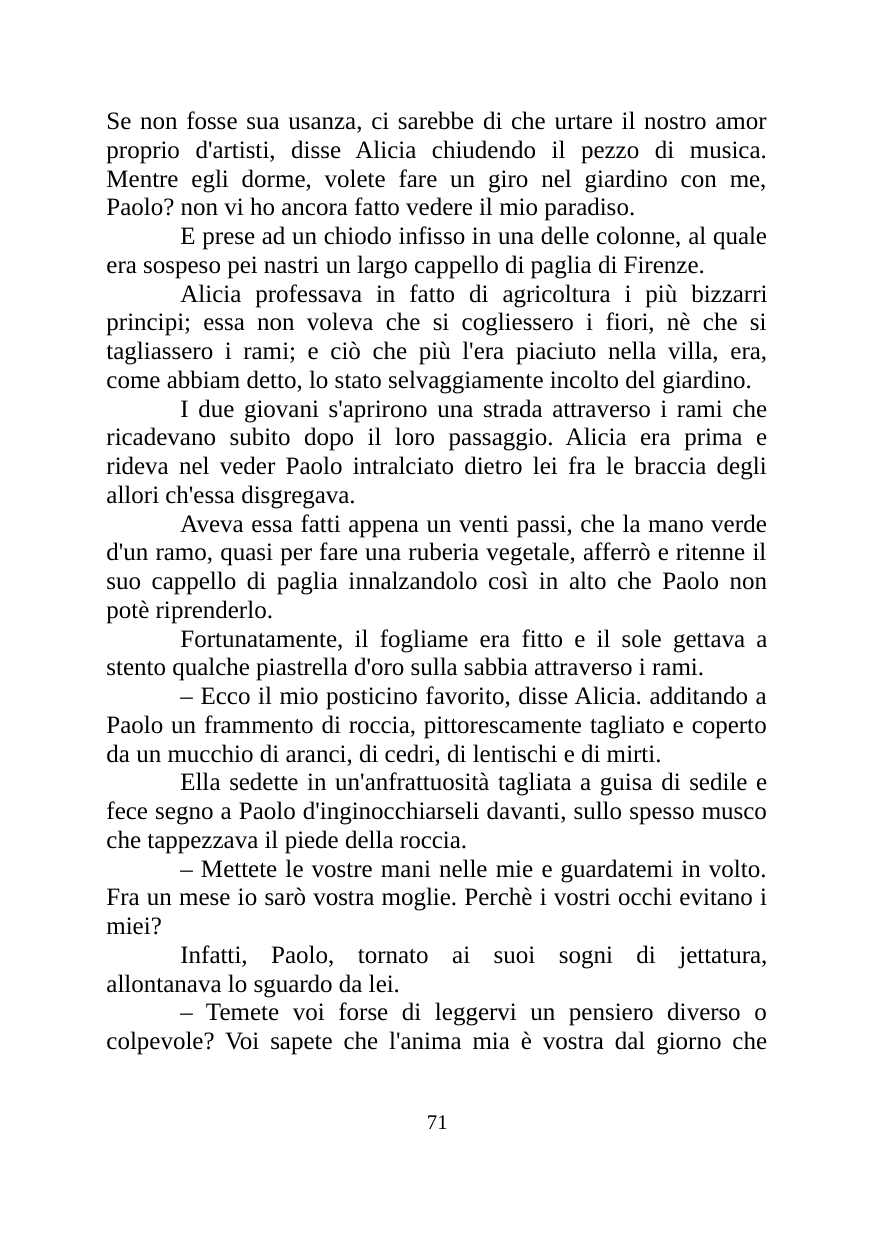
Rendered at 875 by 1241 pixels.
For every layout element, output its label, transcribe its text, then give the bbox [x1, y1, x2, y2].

text Infatti, Paolo, tornato ai suoi sogni di jettatura, allontanava lo sguardo da lei. [106, 940, 768, 997]
text E prese ad un chiodo infisso in una delle colonne, al quale era sospeso pei nastri un largo cappello di paglia di Firenze. [106, 221, 768, 279]
text I due giovani s'aprirono una strada attraverso i rami che ricadevano subito dopo il loro passaggio. Alicia era prima e rideva nel veder Paolo intralciato dietro lei fra le braccia degli allori ch'essa disgregava. [106, 394, 768, 509]
text – Mettete le vostre mani nelle mie e guardatemi in volto. Fra un mese io sarò vostra moglie. Perchè i vostri occhi evitano i miei? [106, 854, 768, 940]
text Alicia professava in fatto di agricoltura i più bizzarri principi; essa non voleva che si cogliessero i fiori, nè che si tagliassero i rami; e ciò che più l'era piaciuto nella villa, era, come abbiam detto, lo stato selvaggiamente incolto del giardino. [106, 279, 768, 394]
text Se non fosse sua usanza, ci sarebbe di che urtare il nostro amor proprio d'artisti, disse Alicia chiudendo il pezzo di musica. Mentre egli dorme, volete fare un giro nel giardino con me, Paolo? non vi ho ancora fatto vedere il mio paradiso. [106, 106, 768, 221]
text – Ecco il mio posticino favorito, disse Alicia. additando a Paolo un frammento di roccia, pittorescamente tagliato e coperto da un mucchio di aranci, di cedri, di lentischi e di mirti. [106, 681, 768, 767]
text – Temete voi forse di leggervi un pensiero diverso o colpevole? Voi sapete che l'anima mia è vostra dal giorno che [106, 997, 768, 1055]
text Aveva essa fatti appena un venti passi, che la mano verde d'un ramo, quasi per fare una ruberia vegetale, afferrò e ritenne il suo cappello di paglia innalzandolo così in alto che Paolo non potè riprenderlo. [106, 509, 768, 624]
text Ella sedette in un'anfrattuosità tagliata a guisa di sedile e fece segno a Paolo d'inginocchiarseli davanti, sullo spesso musco che tappezzava il piede della roccia. [106, 767, 768, 854]
text Fortunatamente, il fogliame era fitto e il sole gettava a stento qualche piastrella d'oro sulla sabbia attraverso i rami. [106, 624, 768, 681]
